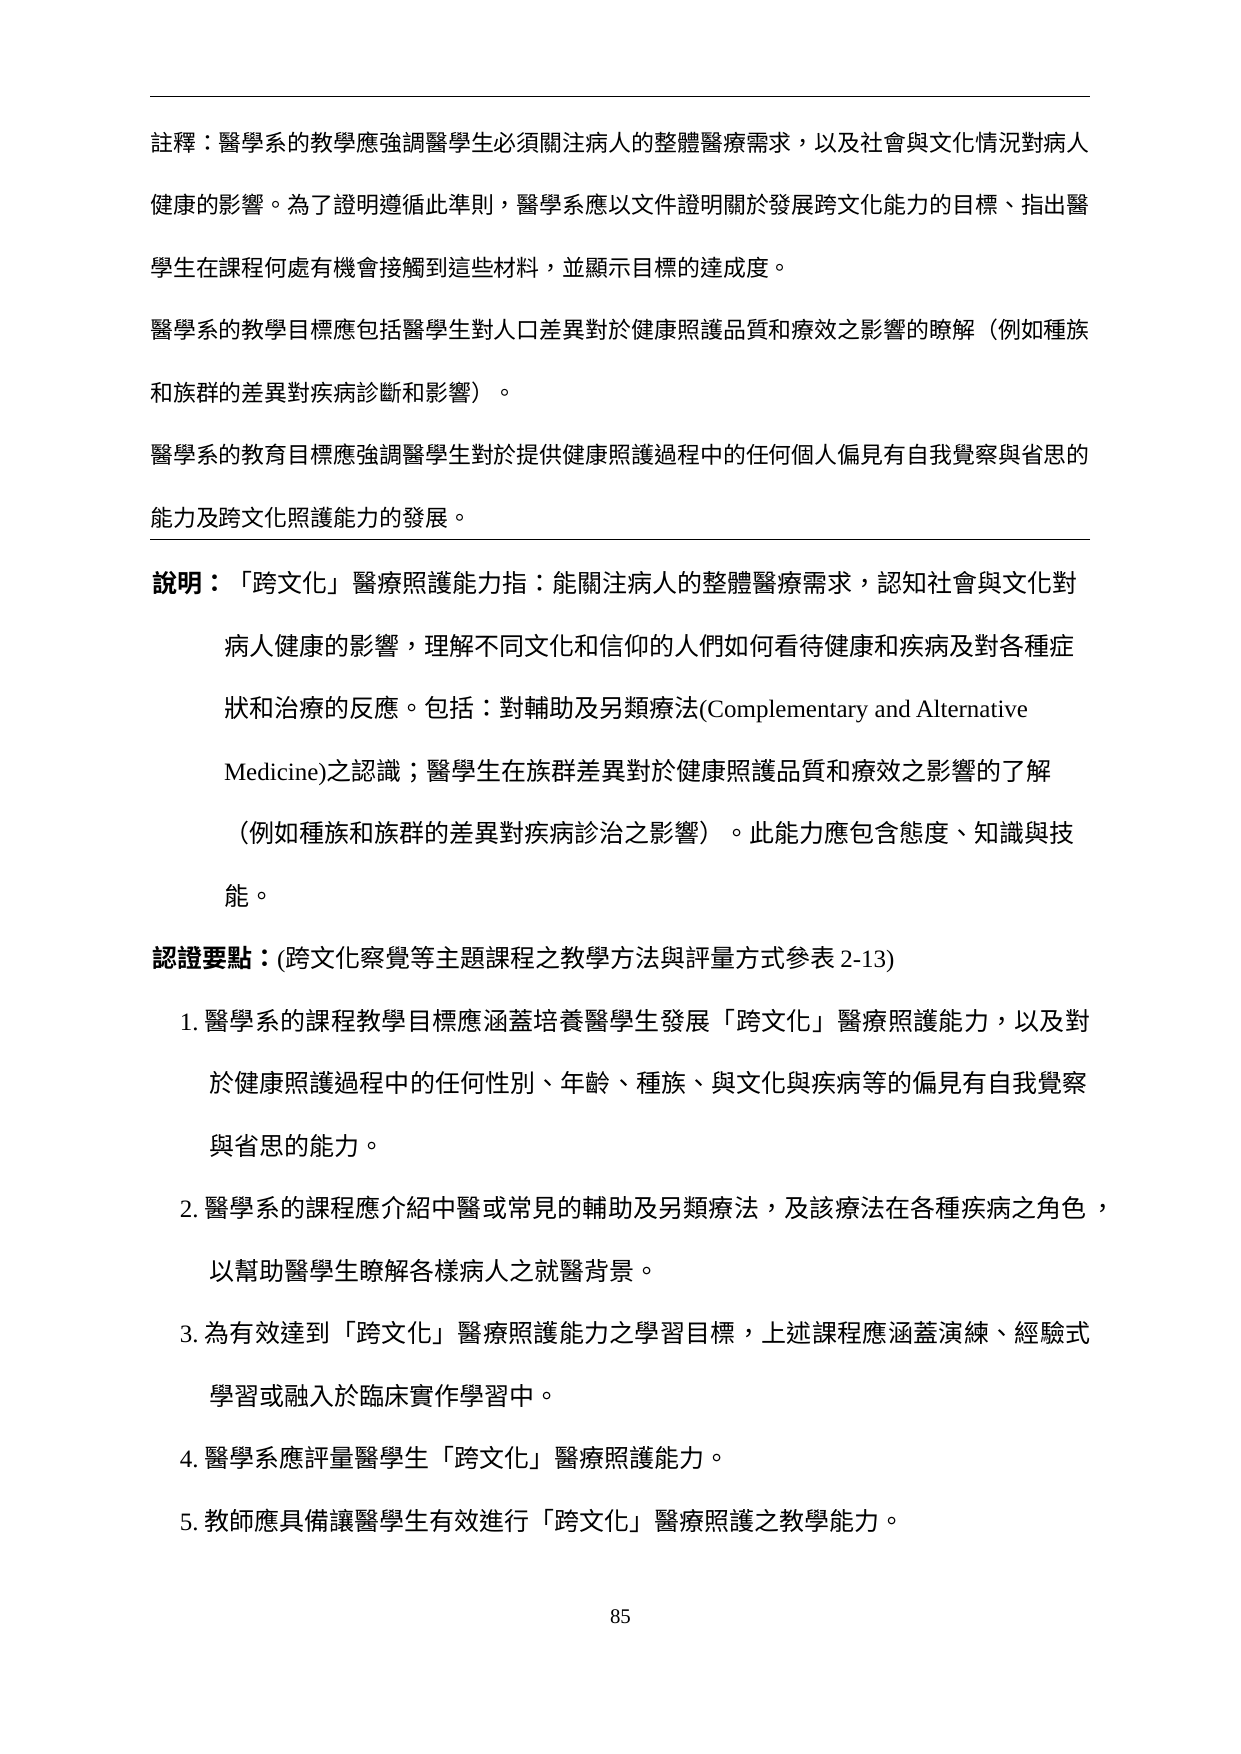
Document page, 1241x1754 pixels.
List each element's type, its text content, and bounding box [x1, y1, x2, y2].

text 註釋：醫學系的教學應強調醫學生必須關注病人的整體醫療需求，以及社會與文化情況對病人健康的影響。為了證明遵循此準則，醫學系應以文件證明關於發展跨文化能力的目標、指出醫學生在課程何處有機會接觸到這些材料，並顯示目標的達成度。 [150, 97, 1090, 287]
list 為有效達到「跨文化」醫療照護能力之學習目標，上述課程應涵蓋演練、經驗式學習或融入於臨床實作學習中。 [179, 1290, 1090, 1415]
list 醫學系的課程教學目標應涵蓋培養醫學生發展「跨文化」醫療照護能力，以及對於健康照護過程中的任何性別、年齡、種族、與文化與疾病等的偏見有自我覺察與省思的能力。 [179, 977, 1090, 1165]
list 醫學系的課程應介紹中醫或常見的輔助及另類療法，及該療法在各種疾病之角色，以幫助醫學生瞭解各樣病人之就醫背景。 [179, 1165, 1090, 1290]
list 醫學系應評量醫學生「跨文化」醫療照護能力。 [179, 1415, 1090, 1477]
text 醫學系的教學目標應包括醫學生對人口差異對於健康照護品質和療效之影響的瞭解（例如種族和族群的差異對疾病診斷和影響）。 [150, 287, 1090, 409]
text 認證要點：(跨文化察覺等主題課程之教學方法與評量方式參表2-13) [152, 915, 1090, 977]
text 說明：「跨文化」醫療照護能力指：能關注病人的整體醫療需求，認知社會與文化對病人健康的影響，理解不同文化和信仰的人們如何看待健康和疾病及對各種症狀和治療的反應。包括：對輔助及另類療法(Complementary and Alternative Medicine)之認識；醫學生在族群差異對於健康照護品質和療效之影響的了解（例如種族和族群的差異對疾病診治之影響）。此能力應包含態度、知識與技能。 [152, 540, 1090, 915]
text 醫學系的教育目標應強調醫學生對於提供健康照護過程中的任何個人偏見有自我覺察與省思的能力及跨文化照護能力的發展。 [150, 409, 1090, 539]
list 教師應具備讓醫學生有效進行「跨文化」醫療照護之教學能力。 [179, 1477, 1090, 1540]
